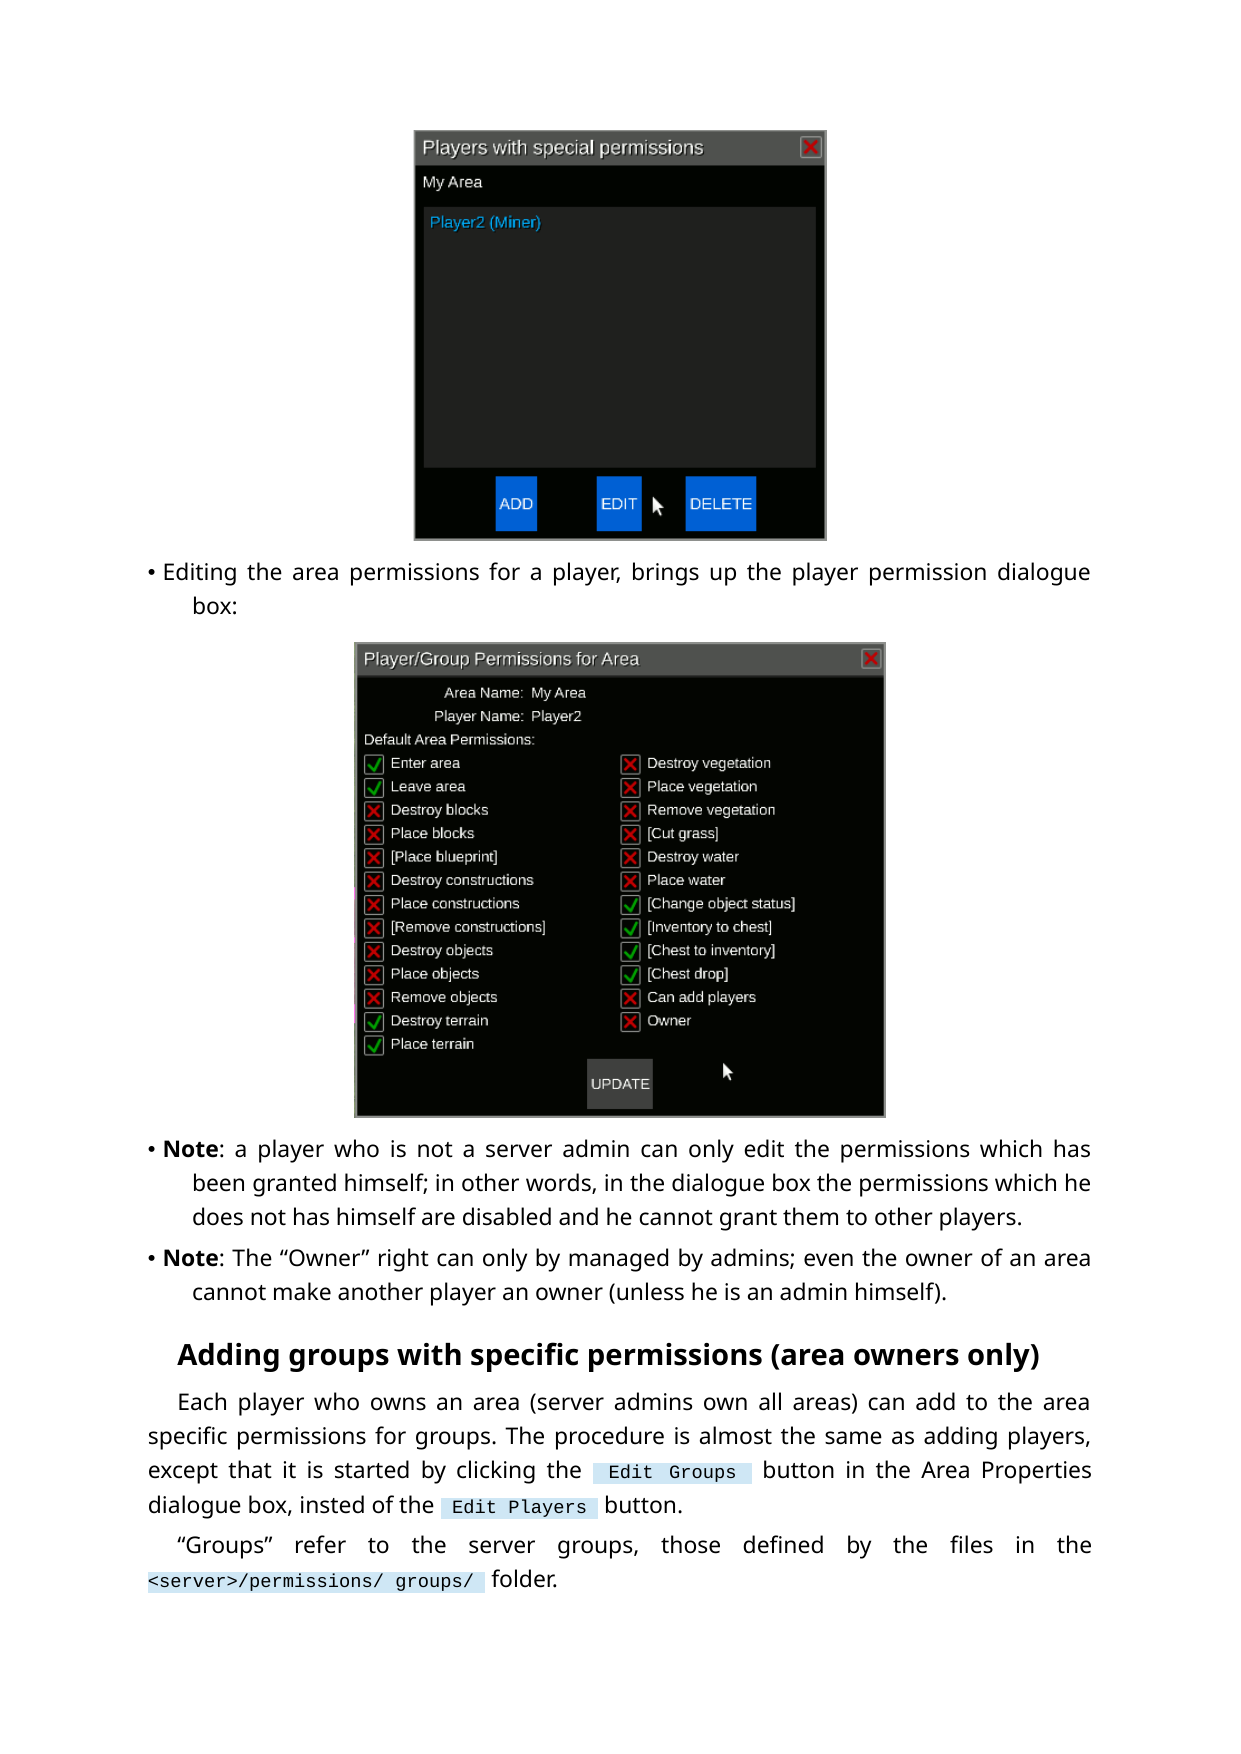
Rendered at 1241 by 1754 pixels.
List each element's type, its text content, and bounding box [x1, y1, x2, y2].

picture [413, 130, 827, 541]
text “Groups” refer to the server groups, those defined by the files in the <server>/permissions/ groups/ folder. [148, 1529, 1093, 1594]
picture [354, 642, 886, 1118]
list Note: a player who is not a server admin can only edit the permissions which has been granted himself; in other words, in the dialogue box the permissions which he does not has himself are disabled and he cannot grant them to other players. [148, 631, 1093, 1233]
text Each player who owns an area (server admins own all areas) can add to the area specific permissions for groups. The procedure is almost the same as adding players, except that it is started by clicking the Edit Groups button in the Area Properties dialogue box, insted of the Edit Players button. [148, 1386, 1093, 1520]
list Editing the area permissions for a player, brings up the player permission dialogue box: [148, 118, 1093, 621]
list Note: The “Owner” right can only by managed by admins; even the owner of an area cannot make another player an owner (unless he is an admin himself). [148, 1242, 1093, 1307]
subtitle Adding groups with specific permissions (area owners only) [148, 1334, 1093, 1374]
